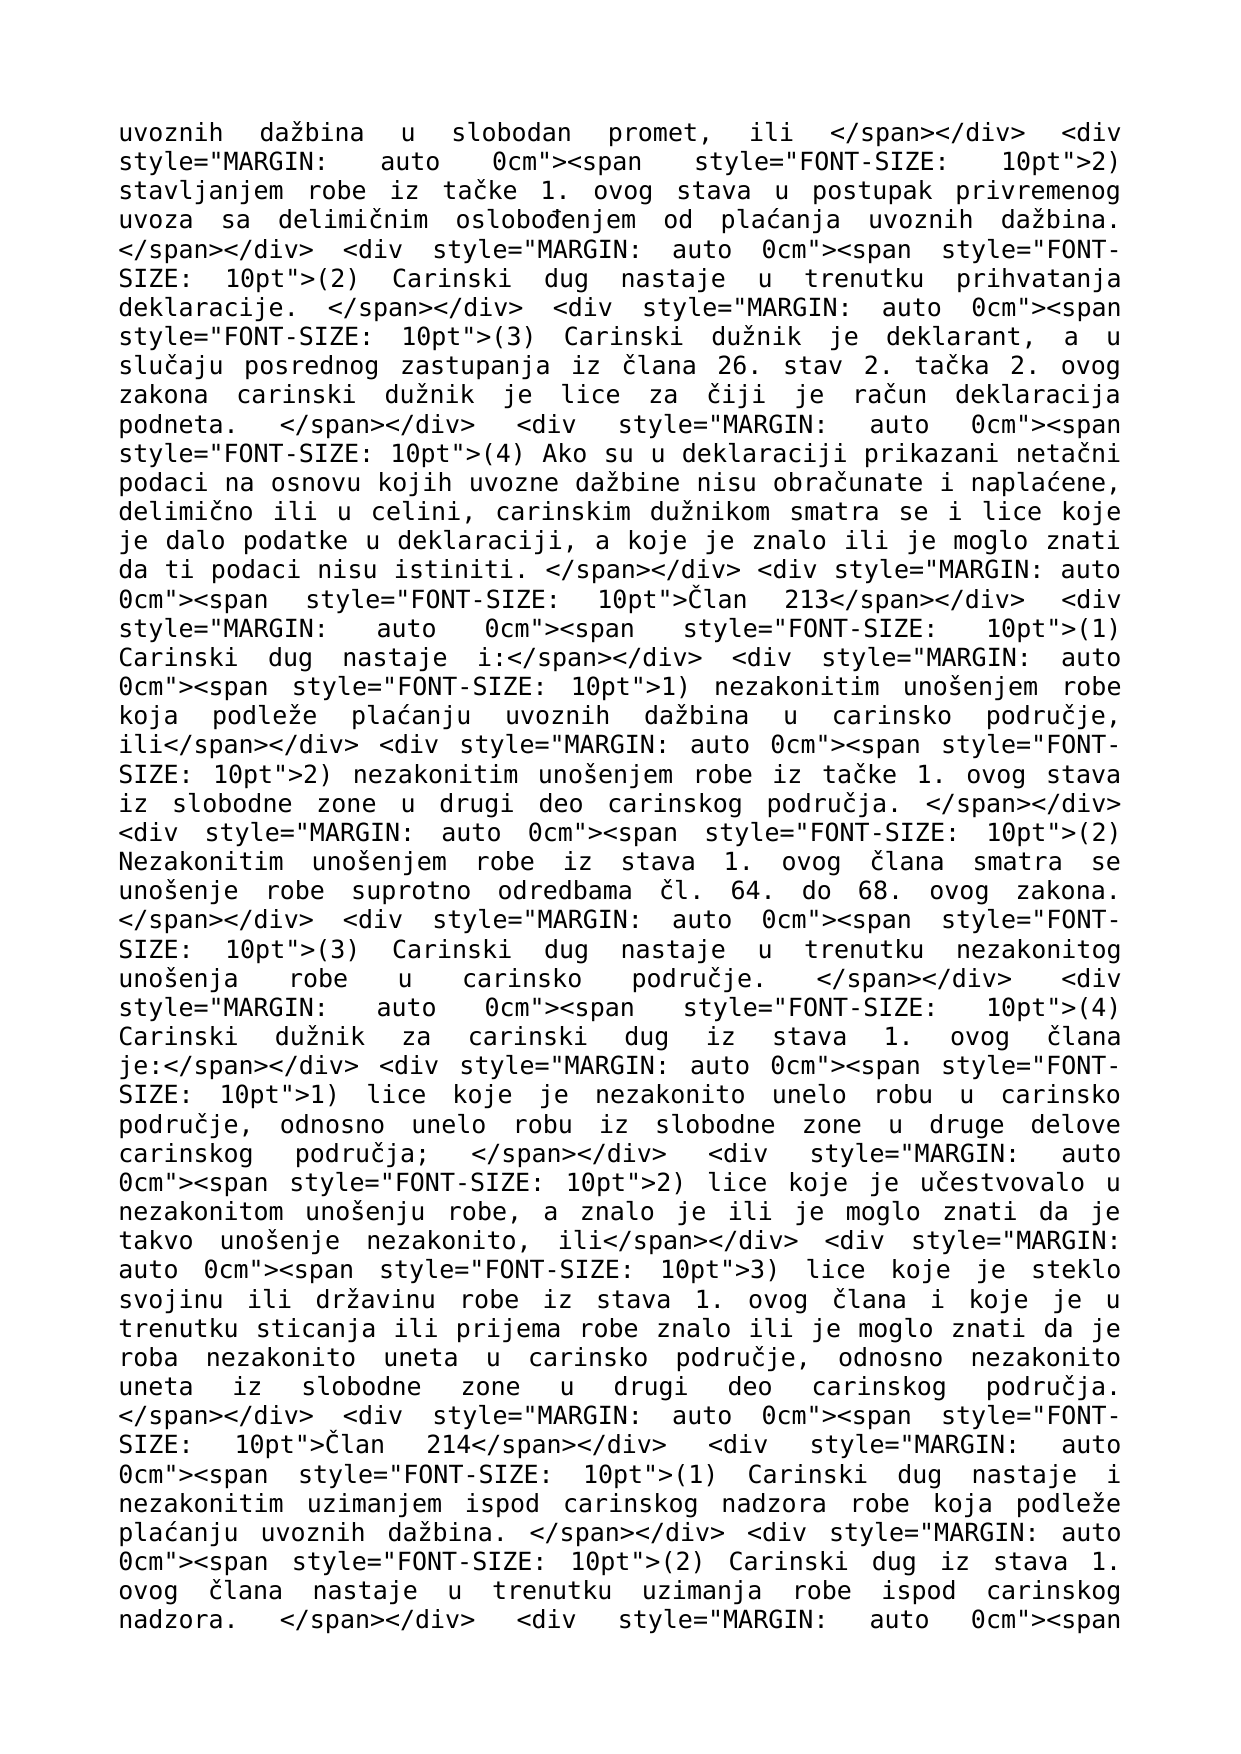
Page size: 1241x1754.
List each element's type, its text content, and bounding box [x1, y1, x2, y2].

text uvoznih dažbina u slobodan promet, ili </span></div> <div style="MARGIN: auto 0cm"><span style="FONT-SIZE: 10pt">2) stavljanjem robe iz tačke 1. ovog stava u postupak privremenog uvoza sa delimičnim oslobođenjem od plaćanja uvoznih dažbina. </span></div> <div style="MARGIN: auto 0cm"><span style="FONT-SIZE: 10pt">(2) Carinski dug nastaje u trenutku prihvatanja deklaracije. </span></div> <div style="MARGIN: auto 0cm"><span style="FONT-SIZE: 10pt">(3) Carinski dužnik je deklarant, a u slučaju posrednog zastupanja iz člana 26. stav 2. tačka 2. ovog zakona carinski dužnik je lice za čiji je račun deklaracija podneta. </span></div> <div style="MARGIN: auto 0cm"><span style="FONT-SIZE: 10pt">(4) Ako su u deklaraciji prikazani netačni podaci na osnovu kojih uvozne dažbine nisu obračunate i naplaćene, delimično ili u celini, carinskim dužnikom smatra se i lice koje je dalo podatke u deklaraciji, a koje je znalo ili je moglo znati da ti podaci nisu istiniti. </span></div> <div style="MARGIN: auto 0cm"><span style="FONT-SIZE: 10pt">Član 213</span></div> <div style="MARGIN: auto 0cm"><span style="FONT-SIZE: 10pt">(1) Carinski dug nastaje i:</span></div> <div style="MARGIN: auto 0cm"><span style="FONT-SIZE: 10pt">1) nezakonitim unošenjem robe koja podleže plaćanju uvoznih dažbina u carinsko područje, ili</span></div> <div style="MARGIN: auto 0cm"><span style="FONT-SIZE: 10pt">2) nezakonitim unošenjem robe iz tačke 1. ovog stava iz slobodne zone u drugi deo carinskog područja. </span></div> <div style="MARGIN: auto 0cm"><span style="FONT-SIZE: 10pt">(2) Nezakonitim unošenjem robe iz stava 1. ovog člana smatra se unošenje robe suprotno odredbama čl. 64. do 68. ovog zakona. </span></div> <div style="MARGIN: auto 0cm"><span style="FONT-SIZE: 10pt">(3) Carinski dug nastaje u trenutku nezakonitog unošenja robe u carinsko područje. </span></div> <div style="MARGIN: auto 0cm"><span style="FONT-SIZE: 10pt">(4) Carinski dužnik za carinski dug iz stava 1. ovog člana je:</span></div> <div style="MARGIN: auto 0cm"><span style="FONT-SIZE: 10pt">1) lice koje je nezakonito unelo robu u carinsko područje, odnosno unelo robu iz slobodne zone u druge delove carinskog područja; </span></div> <div style="MARGIN: auto 0cm"><span style="FONT-SIZE: 10pt">2) lice koje je učestvovalo u nezakonitom unošenju robe, a znalo je ili je moglo znati da je takvo unošenje nezakonito, ili</span></div> <div style="MARGIN: auto 0cm"><span style="FONT-SIZE: 10pt">3) lice koje je steklo svojinu ili državinu robe iz stava 1. ovog člana i koje je u trenutku sticanja ili prijema robe znalo ili je moglo znati da je roba nezakonito uneta u carinsko područje, odnosno nezakonito uneta iz slobodne zone u drugi deo carinskog područja. </span></div> <div style="MARGIN: auto 0cm"><span style="FONT-SIZE: 10pt">Član 214</span></div> <div style="MARGIN: auto 0cm"><span style="FONT-SIZE: 10pt">(1) Carinski dug nastaje i nezakonitim uzimanjem ispod carinskog nadzora robe koja podleže plaćanju uvoznih dažbina. </span></div> <div style="MARGIN: auto 0cm"><span style="FONT-SIZE: 10pt">(2) Carinski dug iz stava 1. ovog člana nastaje u trenutku uzimanja robe ispod carinskog nadzora. </span></div> <div style="MARGIN: auto 0cm"><span [118, 118, 1122, 1635]
